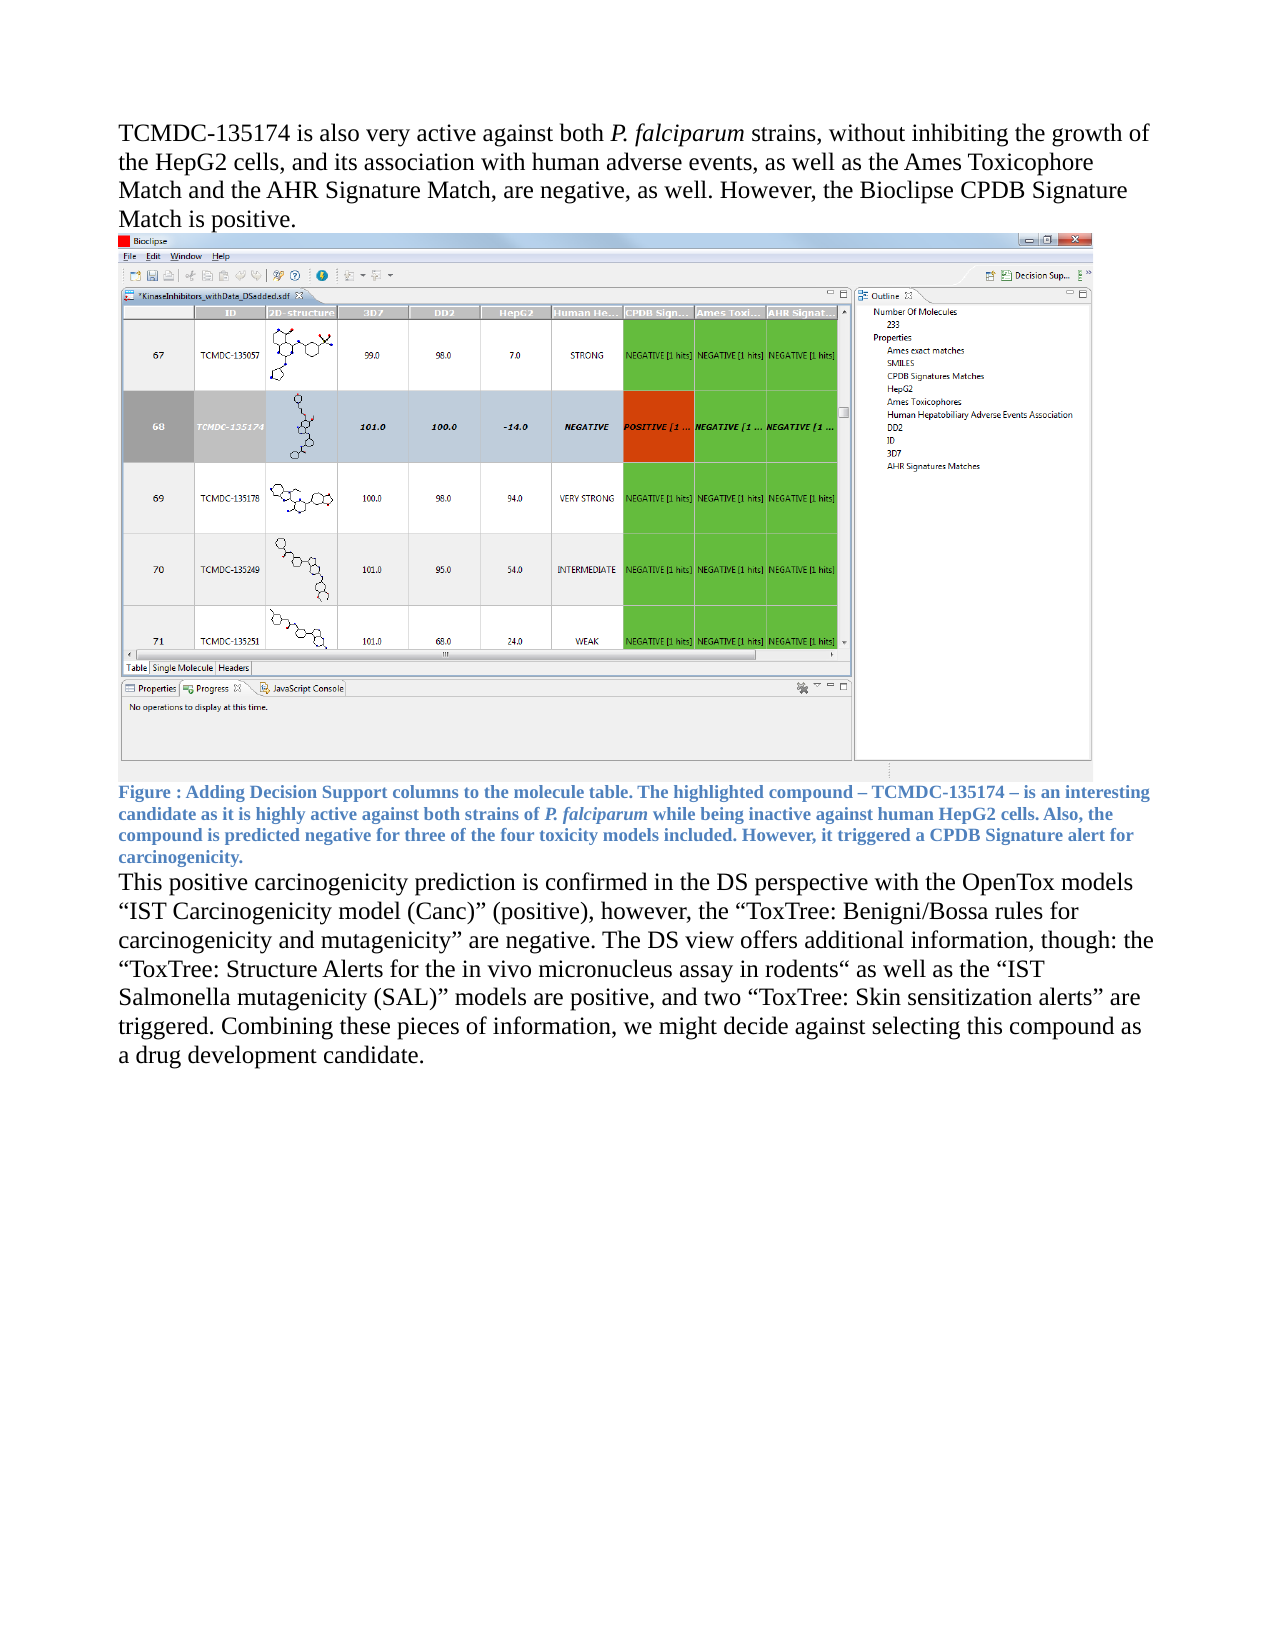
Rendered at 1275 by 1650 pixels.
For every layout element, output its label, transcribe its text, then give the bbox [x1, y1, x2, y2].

text This positive carcinogenicity prediction is confirmed in the DS perspective with the OpenTox models “IST Carcinogenicity model (Canc)” (positive), however, the “ToxTree: Benigni/Bossa rules for carcinogenicity and mutagenicity” are negative. The DS view offers additional information, though: the “ToxTree: Structure Alerts for the in vivo micronucleus assay in rodents“ as well as the “IST Salmonella mutagenicity (SAL)” models are positive, and two “ToxTree: Skin sensitization alerts” are triggered. Combining these pieces of information, we might decide against selecting this compound as a drug development candidate. [118, 867, 1157, 1069]
text Figure : Adding Decision Support columns to the molecule table. The highlighted compound – TCMDC-135174 – is an interesting candidate as it is highly active against both strains of P. falciparum while being inactive against human HepG2 cells. Also, the compound is predicted negative for three of the four toxicity models included. However, it triggered a CPDB Signature alert for carcinogenicity. [118, 781, 1157, 867]
text TCMDC-135174 is also very active against both P. falciparum strains, without inhibiting the growth of the HepG2 cells, and its association with human adverse events, as well as the Ames Toxicophore Match and the AHR Signature Match, are negative, as well. However, the Bioclipse CPDB Signature Match is positive. [118, 118, 1157, 233]
picture [118, 233, 1094, 782]
